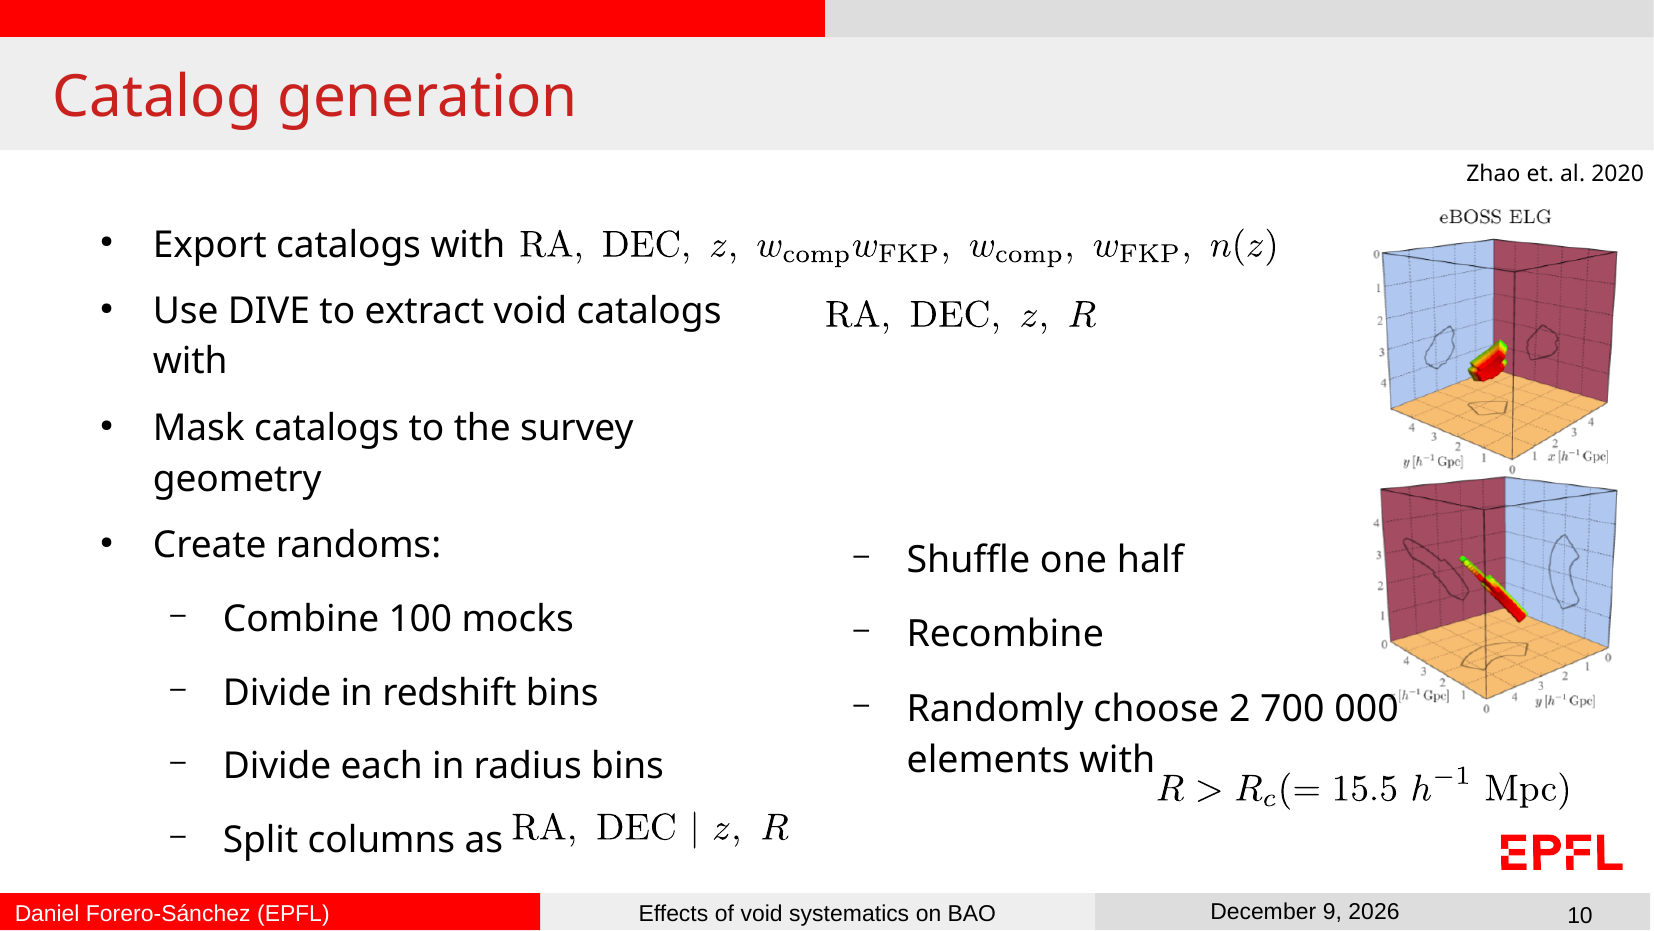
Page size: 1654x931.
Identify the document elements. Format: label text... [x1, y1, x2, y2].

picture [1154, 765, 1570, 812]
list Shuffle one half Recombine Randomly choose 2 700 000 elements with [765, 457, 1463, 931]
picture [510, 810, 790, 851]
picture [1373, 200, 1621, 721]
list Export catalogs with Use DIVE to extract void catalogs with Mask catalogs to the survey geometry Create randoms: Combine 100 mocks Divide in redshift bins Divide each in radius bins Split columns as [82, 217, 781, 871]
picture [825, 300, 1096, 334]
picture [519, 228, 1276, 268]
text_box Zhao et. al. 2020 [1451, 150, 1654, 199]
title Catalog generation [52, 37, 1066, 151]
picture [1486, 820, 1638, 885]
